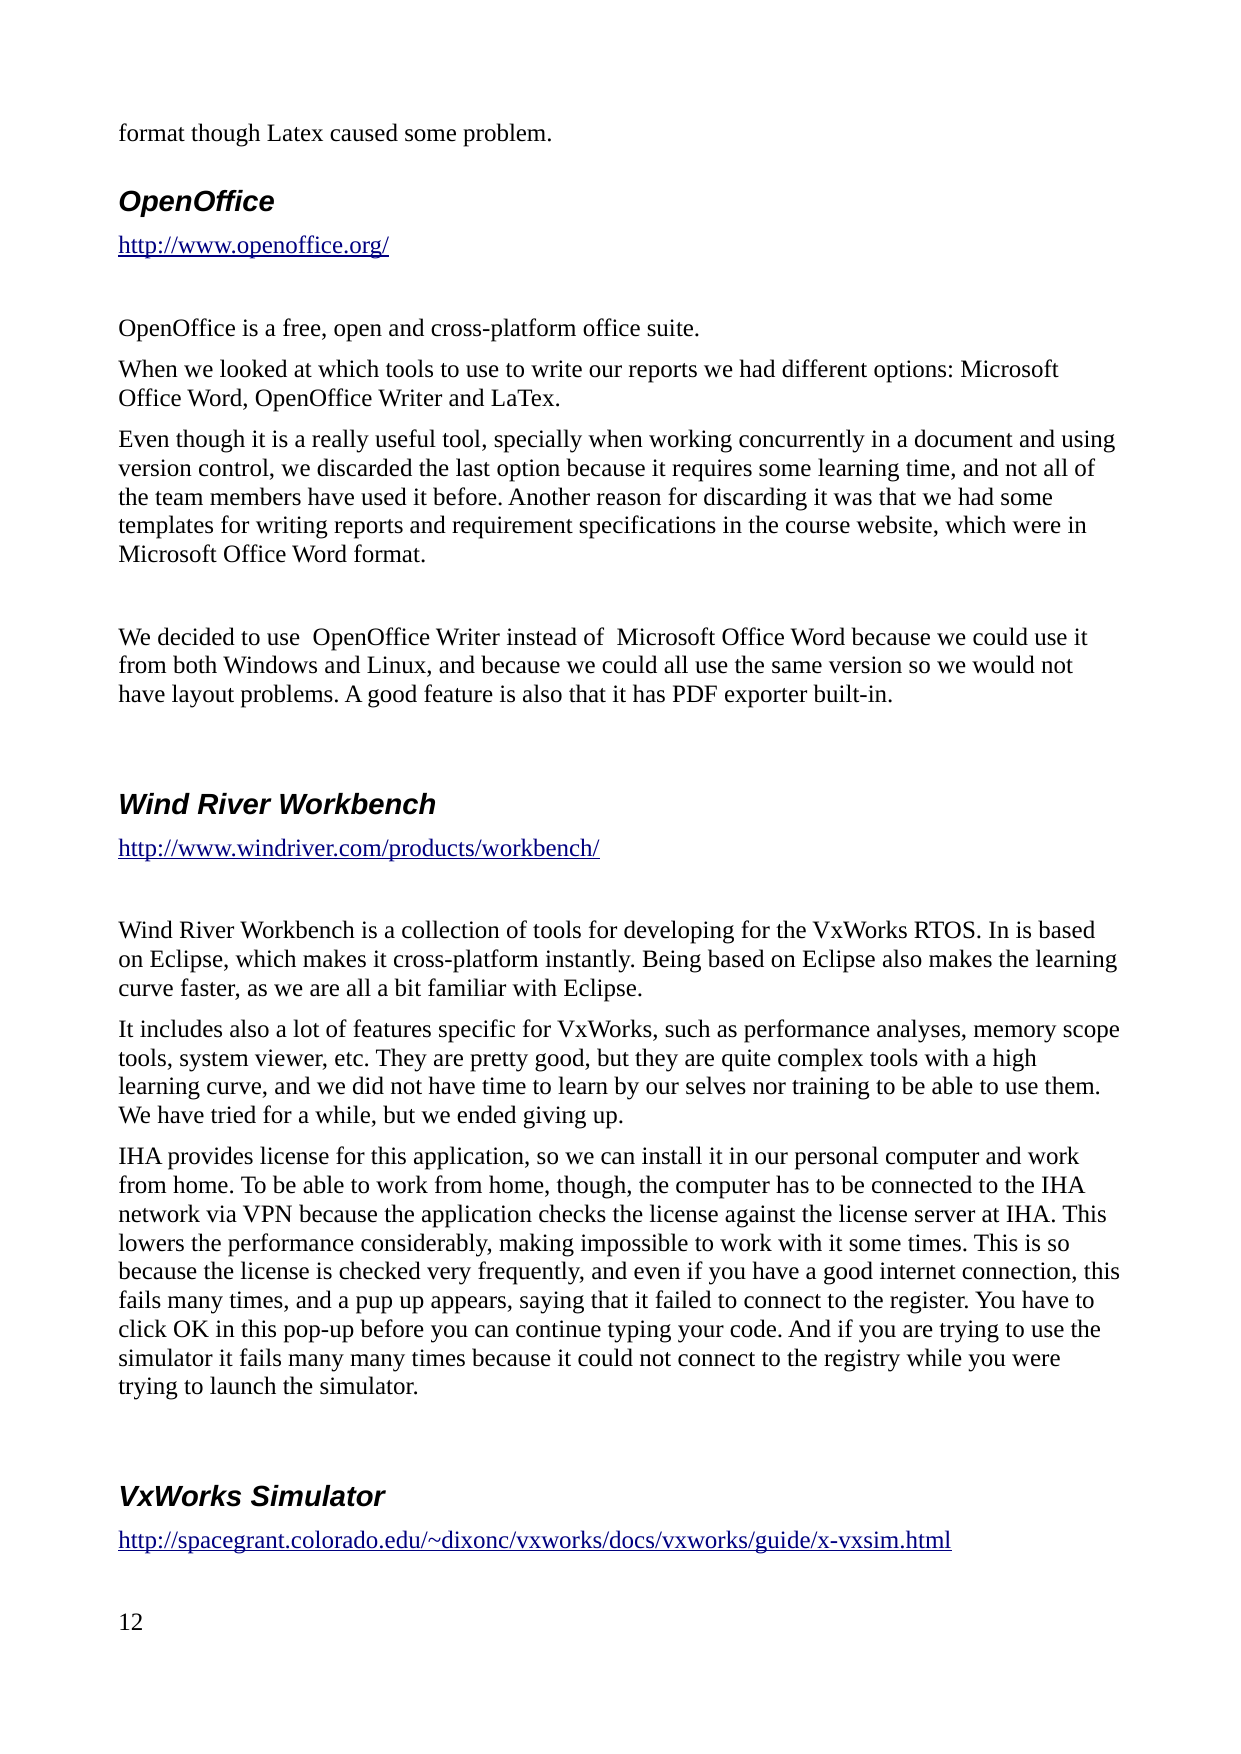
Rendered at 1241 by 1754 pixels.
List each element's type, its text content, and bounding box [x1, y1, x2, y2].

subtitle VxWorks Simulator [118, 1479, 1122, 1512]
text Even though it is a really useful tool, specially when working concurrently in a document and using version control, we discarded the last option because it requires some learning time, and not all of the team members have used it before. Another reason for discarding it was that we had some templates for writing reports and requirement specifications in the course website, which were in Microsoft Office Word format. [118, 424, 1122, 568]
text Wind River Workbench is a collection of tools for developing for the VxWorks RTOS. In is based on Eclipse, which makes it cross-platform instantly. Being based on Eclipse also makes the learning curve faster, as we are all a bit familiar with Eclipse. [118, 915, 1122, 1001]
text When we looked at which tools to use to write our reports we had different options: Microsoft Office Word, OpenOffice Writer and LaTex. [118, 354, 1122, 412]
subtitle Wind River Workbench [118, 787, 1122, 820]
text http://www.windriver.com/products/workbench/ [118, 833, 1122, 861]
text IHA provides license for this application, so we can install it in our personal computer and work from home. To be able to work from home, though, the computer has to be connected to the IHA network via VPN because the application checks the license against the license server at IHA. This lowers the performance considerably, making impossible to work with it some times. This is so because the license is checked very frequently, and even if you have a good internet connection, this fails many times, and a pup up appears, saying that it failed to connect to the register. You have to click OK in this pop-up before you can continue typing your code. And if you are trying to use the simulator it fails many many times because it could not connect to the registry while you were trying to launch the simulator. [118, 1141, 1122, 1400]
text http://spacegrant.colorado.edu/~dixonc/vxworks/docs/vxworks/guide/x-vxsim.html [118, 1525, 1122, 1554]
text http://www.openoffice.org/ [118, 230, 1122, 259]
subtitle OpenOffice [118, 184, 1122, 218]
text OpenOffice is a free, open and cross-platform office suite. [118, 313, 1122, 342]
text We decided to use OpenOffice Writer instead of Microsoft Office Word because we could use it from both Windows and Linux, and because we could all use the same version so we would not have layout problems. A good feature is also that it has PDF exporter built-in. [118, 622, 1122, 708]
text It includes also a lot of features specific for VxWorks, such as performance analyses, memory scope tools, system viewer, etc. They are pretty good, but they are quite complex tools with a high learning curve, and we did not have time to learn by our selves nor training to be able to use them. We have tried for a while, but we ended giving up. [118, 1014, 1122, 1129]
text format though Latex caused some problem. [118, 118, 1122, 147]
